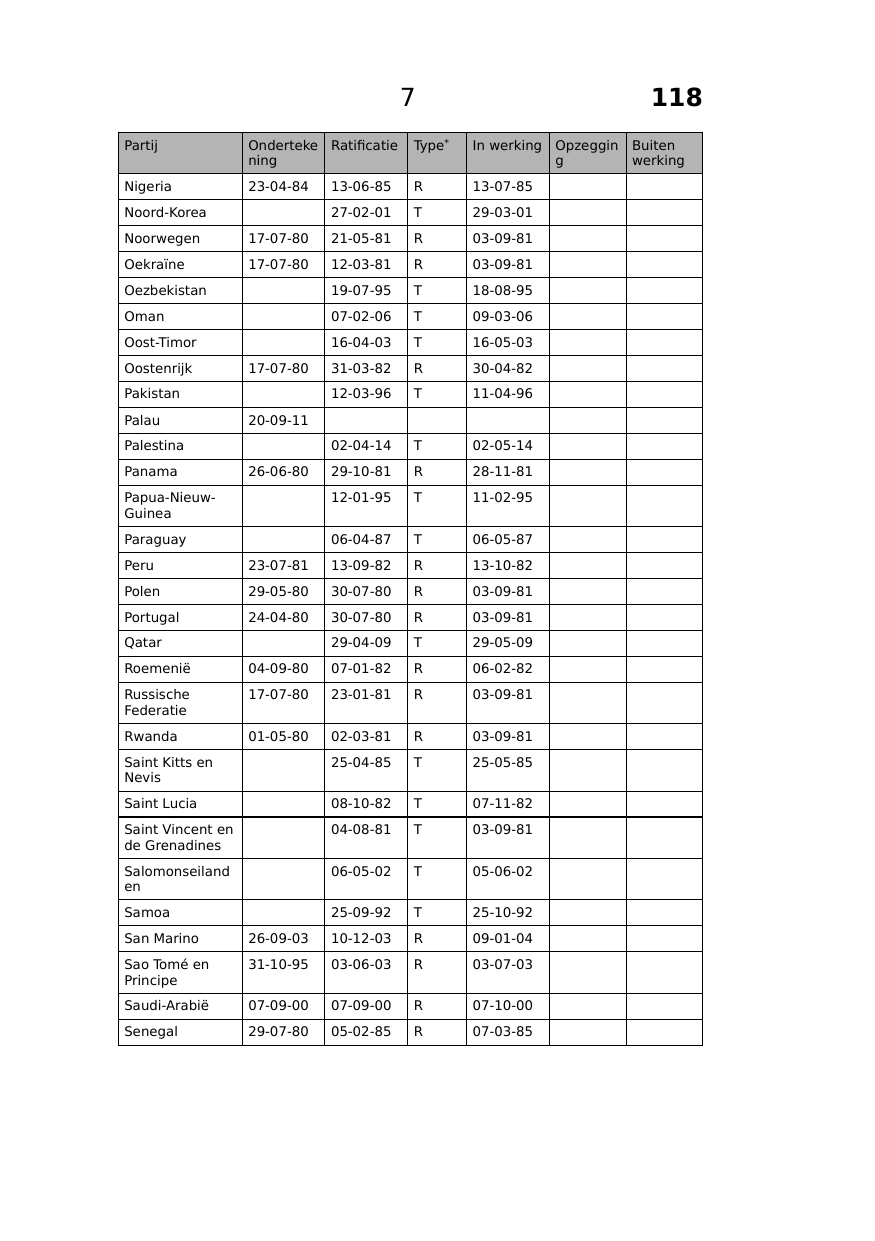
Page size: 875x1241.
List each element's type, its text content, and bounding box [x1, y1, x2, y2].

table_header Partij [119, 133, 242, 173]
table_cell 29-03-01 [467, 200, 549, 225]
table_cell 03-09-81 [467, 252, 549, 277]
table_cell 07-02-06 [325, 304, 407, 329]
table_cell R [408, 226, 466, 251]
table_header Ratificatie [325, 133, 407, 173]
table_cell 28-11-81 [467, 460, 549, 484]
table_cell [550, 859, 626, 899]
table_cell T [408, 200, 466, 225]
table_cell Sao Tomé en Principe [119, 952, 242, 993]
table_cell [627, 553, 702, 578]
table_cell [243, 486, 324, 526]
table_cell T [408, 304, 466, 329]
table_cell [627, 900, 702, 925]
table_cell 07-09-00 [325, 994, 407, 1019]
table_cell [627, 750, 702, 791]
table_cell 26-06-80 [243, 460, 324, 484]
table_cell 29-07-80 [243, 1020, 324, 1044]
table_cell 12-03-81 [325, 252, 407, 277]
table_cell 13-10-82 [467, 553, 549, 578]
table_cell 03-09-81 [467, 683, 549, 723]
table_cell [550, 994, 626, 1019]
table_cell [627, 226, 702, 251]
table_cell San Marino [119, 926, 242, 951]
table_cell 09-03-06 [467, 304, 549, 329]
table_cell 08-10-82 [325, 792, 407, 816]
table_cell [550, 1020, 626, 1044]
table_cell 02-03-81 [325, 724, 407, 749]
table_cell [550, 252, 626, 277]
table_cell 02-04-14 [325, 434, 407, 459]
table_cell [550, 631, 626, 656]
table_cell R [408, 605, 466, 630]
table_cell [550, 792, 626, 816]
table_cell [627, 994, 702, 1019]
table_cell 01-05-80 [243, 724, 324, 749]
table_cell 21-05-81 [325, 226, 407, 251]
table_cell [243, 304, 324, 329]
table_cell [627, 486, 702, 526]
table_cell 16-05-03 [467, 330, 549, 355]
table_cell 29-05-80 [243, 579, 324, 604]
table_cell 24-04-80 [243, 605, 324, 630]
table_cell 23-07-81 [243, 553, 324, 578]
table_cell Saudi-Arabië [119, 994, 242, 1019]
table_cell [550, 750, 626, 791]
table_cell [627, 527, 702, 552]
table_cell [627, 408, 702, 433]
table_cell 25-04-85 [325, 750, 407, 791]
table_cell T [408, 278, 466, 303]
table_cell [325, 408, 407, 433]
table_cell T [408, 818, 466, 858]
table_cell [550, 382, 626, 407]
table_cell 30-07-80 [325, 579, 407, 604]
table_cell Palestina [119, 434, 242, 459]
table_cell 16-04-03 [325, 330, 407, 355]
table_cell 03-09-81 [467, 579, 549, 604]
table_cell [627, 926, 702, 951]
table_cell Paraguay [119, 527, 242, 552]
table_cell Noord-Korea [119, 200, 242, 225]
table_cell [243, 631, 324, 656]
table_cell 12-01-95 [325, 486, 407, 526]
table_cell [550, 356, 626, 381]
table_cell 13-09-82 [325, 553, 407, 578]
table_cell Pakistan [119, 382, 242, 407]
table_cell 31-10-95 [243, 952, 324, 993]
table_cell R [408, 553, 466, 578]
table_cell [627, 657, 702, 682]
table_cell Roemenië [119, 657, 242, 682]
table_cell [627, 252, 702, 277]
table_cell [550, 683, 626, 723]
table_cell [627, 304, 702, 329]
table_cell R [408, 174, 466, 199]
table_cell Oost-Timor [119, 330, 242, 355]
table_cell 06-05-87 [467, 527, 549, 552]
table_cell [550, 460, 626, 484]
table_cell 09-01-04 [467, 926, 549, 951]
table_cell 17-07-80 [243, 683, 324, 723]
table_cell [550, 408, 626, 433]
table_cell [243, 792, 324, 816]
table_cell [550, 330, 626, 355]
table_cell Saint Vincent en de Grenadines [119, 818, 242, 858]
table_header Type* [408, 133, 466, 173]
table_cell Samoa [119, 900, 242, 925]
table_cell [550, 553, 626, 578]
table_cell 26-09-03 [243, 926, 324, 951]
table_cell [550, 226, 626, 251]
table_cell 05-06-02 [467, 859, 549, 899]
table_cell 04-08-81 [325, 818, 407, 858]
table_cell 07-10-00 [467, 994, 549, 1019]
table_cell Portugal [119, 605, 242, 630]
table_header Ondertekening [243, 133, 324, 173]
table_cell 29-10-81 [325, 460, 407, 484]
table_cell Russische Federatie [119, 683, 242, 723]
table_cell 05-02-85 [325, 1020, 407, 1044]
table_cell [550, 174, 626, 199]
table_cell Qatar [119, 631, 242, 656]
table_cell T [408, 631, 466, 656]
table_cell [627, 174, 702, 199]
table_cell Polen [119, 579, 242, 604]
table_cell Saint Kitts en Nevis [119, 750, 242, 791]
table_cell R [408, 683, 466, 723]
table_cell [243, 382, 324, 407]
table_cell [243, 200, 324, 225]
table_cell 31-03-82 [325, 356, 407, 381]
table_cell 17-07-80 [243, 252, 324, 277]
table_cell 25-10-92 [467, 900, 549, 925]
table_cell 23-04-84 [243, 174, 324, 199]
table_cell 03-09-81 [467, 818, 549, 858]
table_cell 03-09-81 [467, 605, 549, 630]
table_cell [627, 278, 702, 303]
table_cell 30-04-82 [467, 356, 549, 381]
table_cell [550, 900, 626, 925]
table_cell [243, 527, 324, 552]
table_cell [627, 356, 702, 381]
table_cell T [408, 486, 466, 526]
table_cell 03-06-03 [325, 952, 407, 993]
table_cell 06-04-87 [325, 527, 407, 552]
table_cell T [408, 750, 466, 791]
table_cell [550, 304, 626, 329]
table_cell [627, 792, 702, 816]
table_cell [627, 605, 702, 630]
table_cell [627, 859, 702, 899]
table_cell [627, 382, 702, 407]
table_cell 03-09-81 [467, 724, 549, 749]
table_cell [550, 605, 626, 630]
table_cell Oekraïne [119, 252, 242, 277]
table_cell [243, 818, 324, 858]
table_cell 25-09-92 [325, 900, 407, 925]
table_cell [627, 200, 702, 225]
table_cell Oezbekistan [119, 278, 242, 303]
table_cell 29-05-09 [467, 631, 549, 656]
table_cell 27-02-01 [325, 200, 407, 225]
table_cell Saint Lucia [119, 792, 242, 816]
table_cell 25-05-85 [467, 750, 549, 791]
table_cell 12-03-96 [325, 382, 407, 407]
table_cell 07-09-00 [243, 994, 324, 1019]
table_cell 19-07-95 [325, 278, 407, 303]
table_cell Salomonseilanden [119, 859, 242, 899]
table_cell [627, 631, 702, 656]
table_cell [550, 434, 626, 459]
table_cell Nigeria [119, 174, 242, 199]
table_cell [243, 330, 324, 355]
table_cell Papua-Nieuw-Guinea [119, 486, 242, 526]
table_header In werking [467, 133, 549, 173]
table_cell 30-07-80 [325, 605, 407, 630]
table_cell T [408, 330, 466, 355]
table_cell T [408, 527, 466, 552]
table_cell [243, 859, 324, 899]
table_cell [627, 724, 702, 749]
table_cell [550, 724, 626, 749]
table_cell 03-09-81 [467, 226, 549, 251]
table_header Buiten werking [627, 133, 702, 173]
table_cell 07-11-82 [467, 792, 549, 816]
table_cell [550, 818, 626, 858]
table_cell Oman [119, 304, 242, 329]
table_cell R [408, 657, 466, 682]
table_cell [627, 434, 702, 459]
table_cell T [408, 434, 466, 459]
table_cell 11-02-95 [467, 486, 549, 526]
table_cell 13-06-85 [325, 174, 407, 199]
table_cell R [408, 994, 466, 1019]
table_cell R [408, 460, 466, 484]
table_cell 23-01-81 [325, 683, 407, 723]
table_cell 07-03-85 [467, 1020, 549, 1044]
table_cell 06-02-82 [467, 657, 549, 682]
table_cell Peru [119, 553, 242, 578]
table_cell [550, 278, 626, 303]
table_cell R [408, 926, 466, 951]
table_cell [627, 579, 702, 604]
table_cell [627, 1020, 702, 1044]
table_cell T [408, 792, 466, 816]
table_cell [627, 952, 702, 993]
table_cell Palau [119, 408, 242, 433]
table_cell [550, 952, 626, 993]
table_cell [243, 278, 324, 303]
table_cell T [408, 859, 466, 899]
table_cell R [408, 724, 466, 749]
table_cell Oostenrijk [119, 356, 242, 381]
table_cell 06-05-02 [325, 859, 407, 899]
table_cell [627, 683, 702, 723]
table_cell [550, 527, 626, 552]
table_cell 04-09-80 [243, 657, 324, 682]
table_cell [550, 486, 626, 526]
table_cell R [408, 952, 466, 993]
table_cell 10-12-03 [325, 926, 407, 951]
table_cell [550, 657, 626, 682]
table_cell 02-05-14 [467, 434, 549, 459]
table_cell Noorwegen [119, 226, 242, 251]
table_cell [550, 200, 626, 225]
table_cell 03-07-03 [467, 952, 549, 993]
table_cell R [408, 1020, 466, 1044]
table_cell [627, 330, 702, 355]
table_cell R [408, 356, 466, 381]
table_cell [467, 408, 549, 433]
table_cell T [408, 900, 466, 925]
table_cell R [408, 579, 466, 604]
table_cell Senegal [119, 1020, 242, 1044]
table_cell Rwanda [119, 724, 242, 749]
table_cell T [408, 382, 466, 407]
table_header Opzegging [550, 133, 626, 173]
table_cell 20-09-11 [243, 408, 324, 433]
table_cell 13-07-85 [467, 174, 549, 199]
table_cell R [408, 252, 466, 277]
table_cell [627, 460, 702, 484]
table_cell 07-01-82 [325, 657, 407, 682]
table_cell [408, 408, 466, 433]
table_cell [243, 900, 324, 925]
table_cell Panama [119, 460, 242, 484]
table_cell 18-08-95 [467, 278, 549, 303]
table_cell [243, 434, 324, 459]
table_cell 29-04-09 [325, 631, 407, 656]
table_cell [627, 818, 702, 858]
table_cell 17-07-80 [243, 356, 324, 381]
table_cell 11-04-96 [467, 382, 549, 407]
table_cell [243, 750, 324, 791]
table_cell [550, 579, 626, 604]
table_cell [550, 926, 626, 951]
table_cell 17-07-80 [243, 226, 324, 251]
